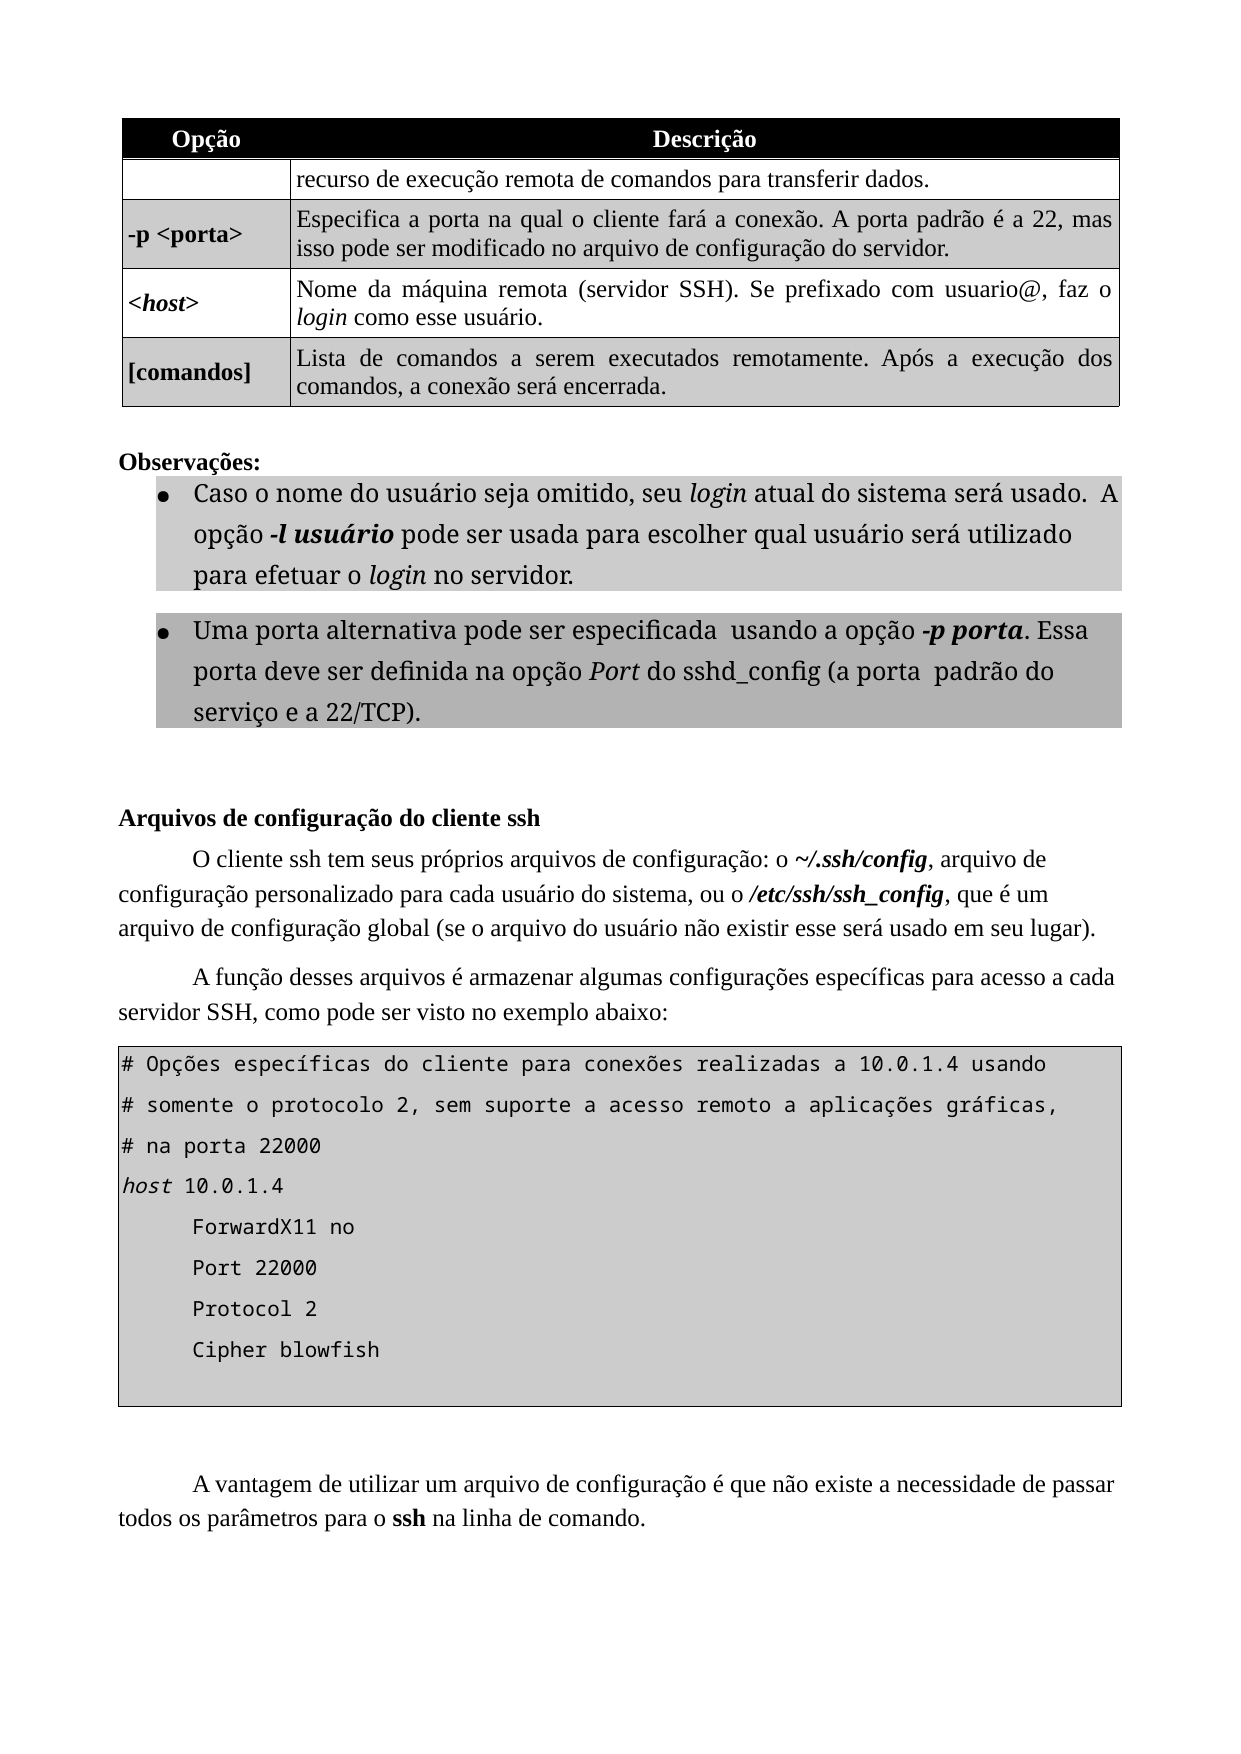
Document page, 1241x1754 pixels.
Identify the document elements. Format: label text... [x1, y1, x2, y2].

table_cell [comandos] [123, 338, 290, 406]
table_cell [123, 160, 290, 199]
table_cell recurso de execução remota de comandos para transferir dados. [291, 160, 1119, 199]
text # somente o protocolo 2, sem suporte a acesso remoto a aplicações gráficas, [119, 1087, 1121, 1118]
text Cipher blowfish [119, 1332, 1121, 1363]
text host 10.0.1.4 [119, 1168, 1121, 1200]
table_cell Lista de comandos a serem executados remotamente. Após a execução dos comandos, a conexão será encerrada. [291, 338, 1119, 406]
text Observações: [118, 447, 1122, 476]
list Caso o nome do usuário seja omitido, seu login atual do sistema será usado. A opção -l usuário pode ser usada para escolher qual usuário será utilizado para efetuar o login no servidor. [156, 476, 1122, 591]
table_header Descrição [290, 119, 1119, 158]
table_cell -p <porta> [123, 200, 290, 268]
text O cliente ssh tem seus próprios arquivos de configuração: o ~/.ssh/config, arquivo de configuração personalizado para cada usuário do sistema, ou o /etc/ssh/ssh_config, que é um arquivo de configuração global (se o arquivo do usuário não existir esse será usado em seu lugar). [118, 844, 1122, 942]
list Uma porta alternativa pode ser especificada usando a opção -p porta. Essa porta deve ser definida na opção Port do sshd_config (a porta padrão do serviço e a 22/TCP). [156, 613, 1122, 728]
table_header Opção [123, 119, 290, 158]
text Protocol 2 [119, 1291, 1121, 1323]
table_cell Especifica a porta na qual o cliente fará a conexão. A porta padrão é a 22, mas isso pode ser modificado no arquivo de configuração do servidor. [291, 200, 1119, 268]
text # na porta 22000 [119, 1128, 1121, 1159]
text A função desses arquivos é armazenar algumas configurações específicas para acesso a cada servidor SSH, como pode ser visto no exemplo abaixo: [118, 962, 1122, 1026]
text A vantagem de utilizar um arquivo de configuração é que não existe a necessidade de passar todos os parâmetros para o ssh na linha de comando. [118, 1469, 1122, 1532]
table_cell Nome da máquina remota (servidor SSH). Se prefixado com usuario@, faz o login como esse usuário. [291, 269, 1119, 337]
subtitle Arquivos de configuração do cliente ssh [118, 803, 1122, 832]
text # Opções específicas do cliente para conexões realizadas a 10.0.1.4 usando [119, 1047, 1121, 1078]
table_cell <host> [123, 269, 290, 337]
text ForwardX11 no [119, 1209, 1121, 1241]
text Port 22000 [119, 1250, 1121, 1282]
